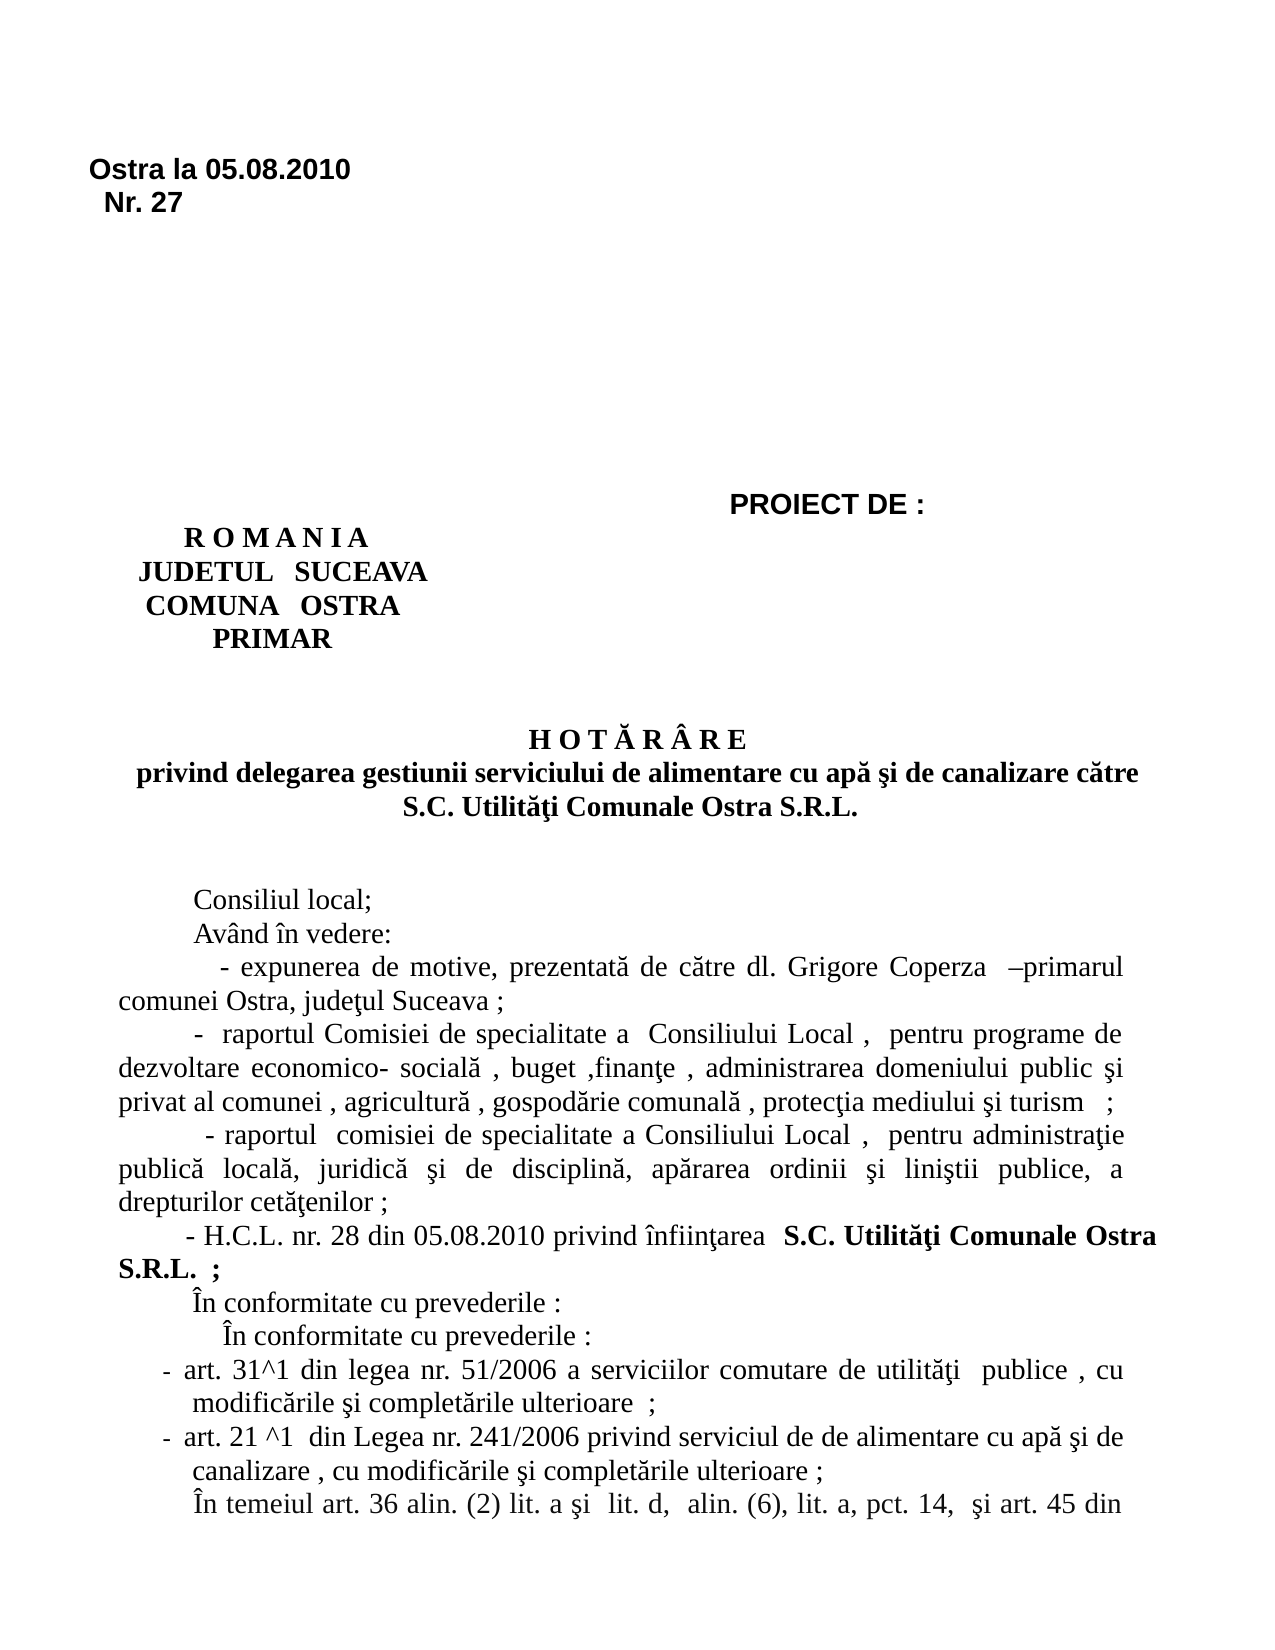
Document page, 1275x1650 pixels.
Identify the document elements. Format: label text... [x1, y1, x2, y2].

text Nr. 27 [71, 185, 1146, 219]
text În temeiul art. 36 alin. (2) lit. a şi lit. d, alin. (6), lit. a, pct. 14, şi art. 45 din [118, 1486, 1125, 1520]
text privind delegarea gestiunii serviciului de alimentare cu apă şi de canalizare către S.C. Utilităţi Comunale Ostra S.R.L. [118, 755, 1157, 822]
text - H.C.L. nr. 28 din 05.08.2010 privind înfiinţarea S.C. Utilităţi Comunale Ostra S.R.L. ; [118, 1218, 1157, 1285]
text În conformitate cu prevederile : [118, 1318, 1125, 1352]
list art. 31^1 din legea nr. 51/2006 a serviciilor comutare de utilităţi publice , cu modificările şi completările ulterioare ; [162, 1352, 1125, 1419]
subtitle JUDETUL SUCEAVA [109, 554, 1146, 588]
subtitle R O M A N I A [44, 521, 1146, 554]
text Consiliul local; [118, 882, 1125, 916]
text - raportul Comisiei de specialitate a Consiliului Local , pentru programe de dezvoltare economico- socială , buget ,finanţe , administrarea domeniului public şi privat al comunei , agricultură , gospodărie comunală , protecţia mediului şi turism ; [118, 1017, 1125, 1117]
text În conformitate cu prevederile : [118, 1285, 1125, 1318]
text - raportul comisiei de specialitate a Consiliului Local , pentru administraţie publică locală, juridică şi de disciplină, apărarea ordinii şi liniştii publice, a drepturilor cetăţenilor ; [118, 1117, 1125, 1218]
text PROIECT DE : [118, 487, 1172, 521]
text PRIMAR [74, 621, 1146, 655]
subtitle COMUNA OSTRA [109, 588, 1146, 621]
text Având în vedere: [118, 916, 1125, 949]
text H O T Ă R Â R E [118, 722, 1157, 755]
list art. 21 ^1 din Legea nr. 241/2006 privind serviciul de de alimentare cu apă şi de canalizare , cu modificările şi completările ulterioare ; [162, 1419, 1125, 1486]
text Ostra la 05.08.2010 [88, 152, 1146, 185]
text - expunerea de motive, prezentată de către dl. Grigore Coperza –primarul comunei Ostra, judeţul Suceava ; [118, 949, 1125, 1017]
